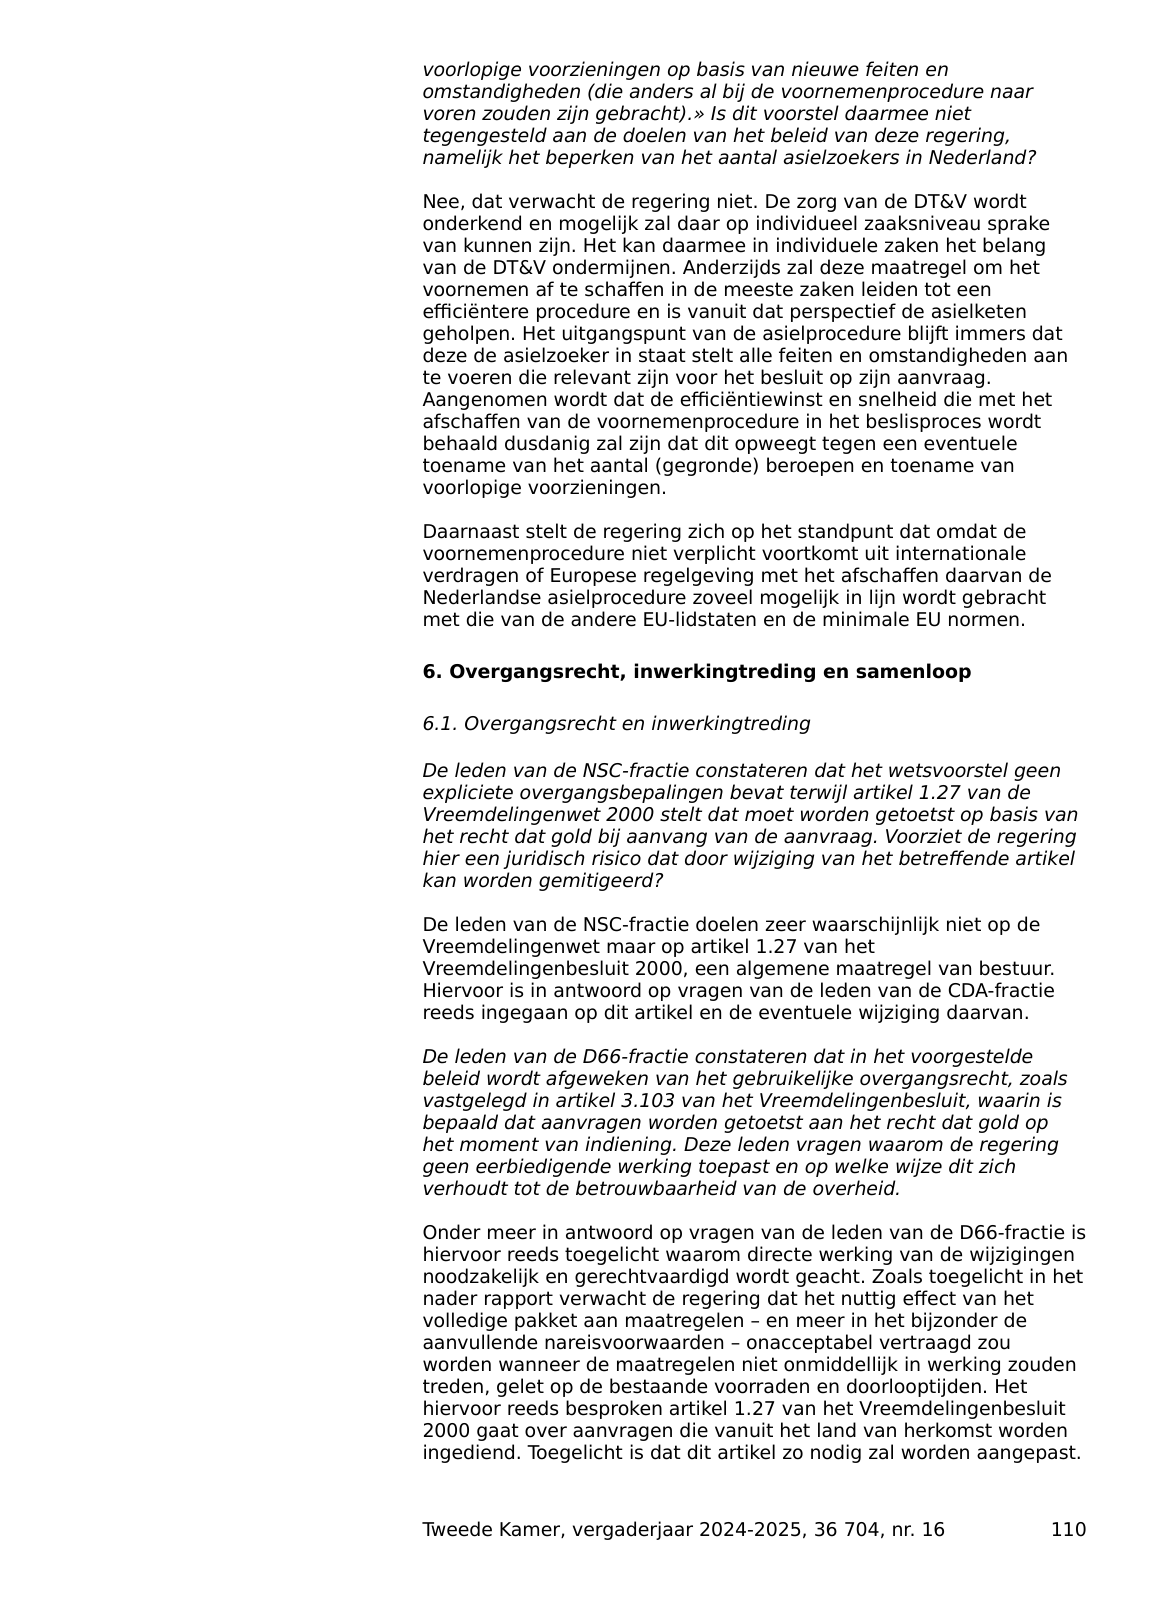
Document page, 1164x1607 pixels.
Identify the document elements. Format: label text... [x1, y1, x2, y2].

text Daarnaast stelt de regering zich op het standpunt dat omdat de voornemenprocedure niet verplicht voortkomt uit internationale verdragen of Europese regelgeving met het afschaffen daarvan de Nederlandse asielprocedure zoveel mogelijk in lijn wordt gebracht met die van de andere EU-lidstaten en de minimale EU normen. [422, 521, 1087, 631]
subtitle 6. Overgangsrecht, inwerkingtreding en samenloop [422, 661, 1087, 683]
text Nee, dat verwacht de regering niet. De zorg van de DT&V wordt onderkend en mogelijk zal daar op individueel zaaksniveau sprake van kunnen zijn. Het kan daarmee in individuele zaken het belang van de DT&V ondermijnen. Anderzijds zal deze maatregel om het voornemen af te schaffen in de meeste zaken leiden tot een efficiëntere procedure en is vanuit dat perspectief de asielketen geholpen. Het uitgangspunt van de asielprocedure blijft immers dat deze de asielzoeker in staat stelt alle feiten en omstandigheden aan te voeren die relevant zijn voor het besluit op zijn aanvraag. Aangenomen wordt dat de efficiëntiewinst en snelheid die met het afschaffen van de voornemenprocedure in het beslisproces wordt behaald dusdanig zal zijn dat dit opweegt tegen een eventuele toename van het aantal (gegronde) beroepen en toename van voorlopige voorzieningen. [422, 191, 1087, 499]
subtitle 6.1. Overgangsrecht en inwerkingtreding [422, 713, 1087, 735]
text voorlopige voorzieningen op basis van nieuwe feiten en omstandigheden (die anders al bij de voornemenprocedure naar voren zouden zijn gebracht).» Is dit voorstel daarmee niet tegengesteld aan de doelen van het beleid van deze regering, namelijk het beperken van het aantal asielzoekers in Nederland? [422, 59, 1087, 169]
text De leden van de NSC-fractie doelen zeer waarschijnlijk niet op de Vreemdelingenwet maar op artikel 1.27 van het Vreemdelingenbesluit 2000, een algemene maatregel van bestuur. Hiervoor is in antwoord op vragen van de leden van de CDA-fractie reeds ingegaan op dit artikel en de eventuele wijziging daarvan. [422, 914, 1087, 1024]
text De leden van de D66-fractie constateren dat in het voorgestelde beleid wordt afgeweken van het gebruikelijke overgangsrecht, zoals vastgelegd in artikel 3.103 van het Vreemdelingenbesluit, waarin is bepaald dat aanvragen worden getoetst aan het recht dat gold op het moment van indiening. Deze leden vragen waarom de regering geen eerbiedigende werking toepast en op welke wijze dit zich verhoudt tot de betrouwbaarheid van de overheid. [422, 1046, 1087, 1200]
text De leden van de NSC-fractie constateren dat het wetsvoorstel geen expliciete overgangsbepalingen bevat terwijl artikel 1.27 van de Vreemdelingenwet 2000 stelt dat moet worden getoetst op basis van het recht dat gold bij aanvang van de aanvraag. Voorziet de regering hier een juridisch risico dat door wijziging van het betreffende artikel kan worden gemitigeerd? [422, 760, 1087, 892]
text Onder meer in antwoord op vragen van de leden van de D66-fractie is hiervoor reeds toegelicht waarom directe werking van de wijzigingen noodzakelijk en gerechtvaardigd wordt geacht. Zoals toegelicht in het nader rapport verwacht de regering dat het nuttig effect van het volledige pakket aan maatregelen – en meer in het bijzonder de aanvullende nareisvoorwaarden – onacceptabel vertraagd zou worden wanneer de maatregelen niet onmiddellijk in werking zouden treden, gelet op de bestaande voorraden en doorlooptijden. Het hiervoor reeds besproken artikel 1.27 van het Vreemdelingenbesluit 2000 gaat over aanvragen die vanuit het land van herkomst worden ingediend. Toegelicht is dat dit artikel zo nodig zal worden aangepast. [422, 1222, 1087, 1464]
